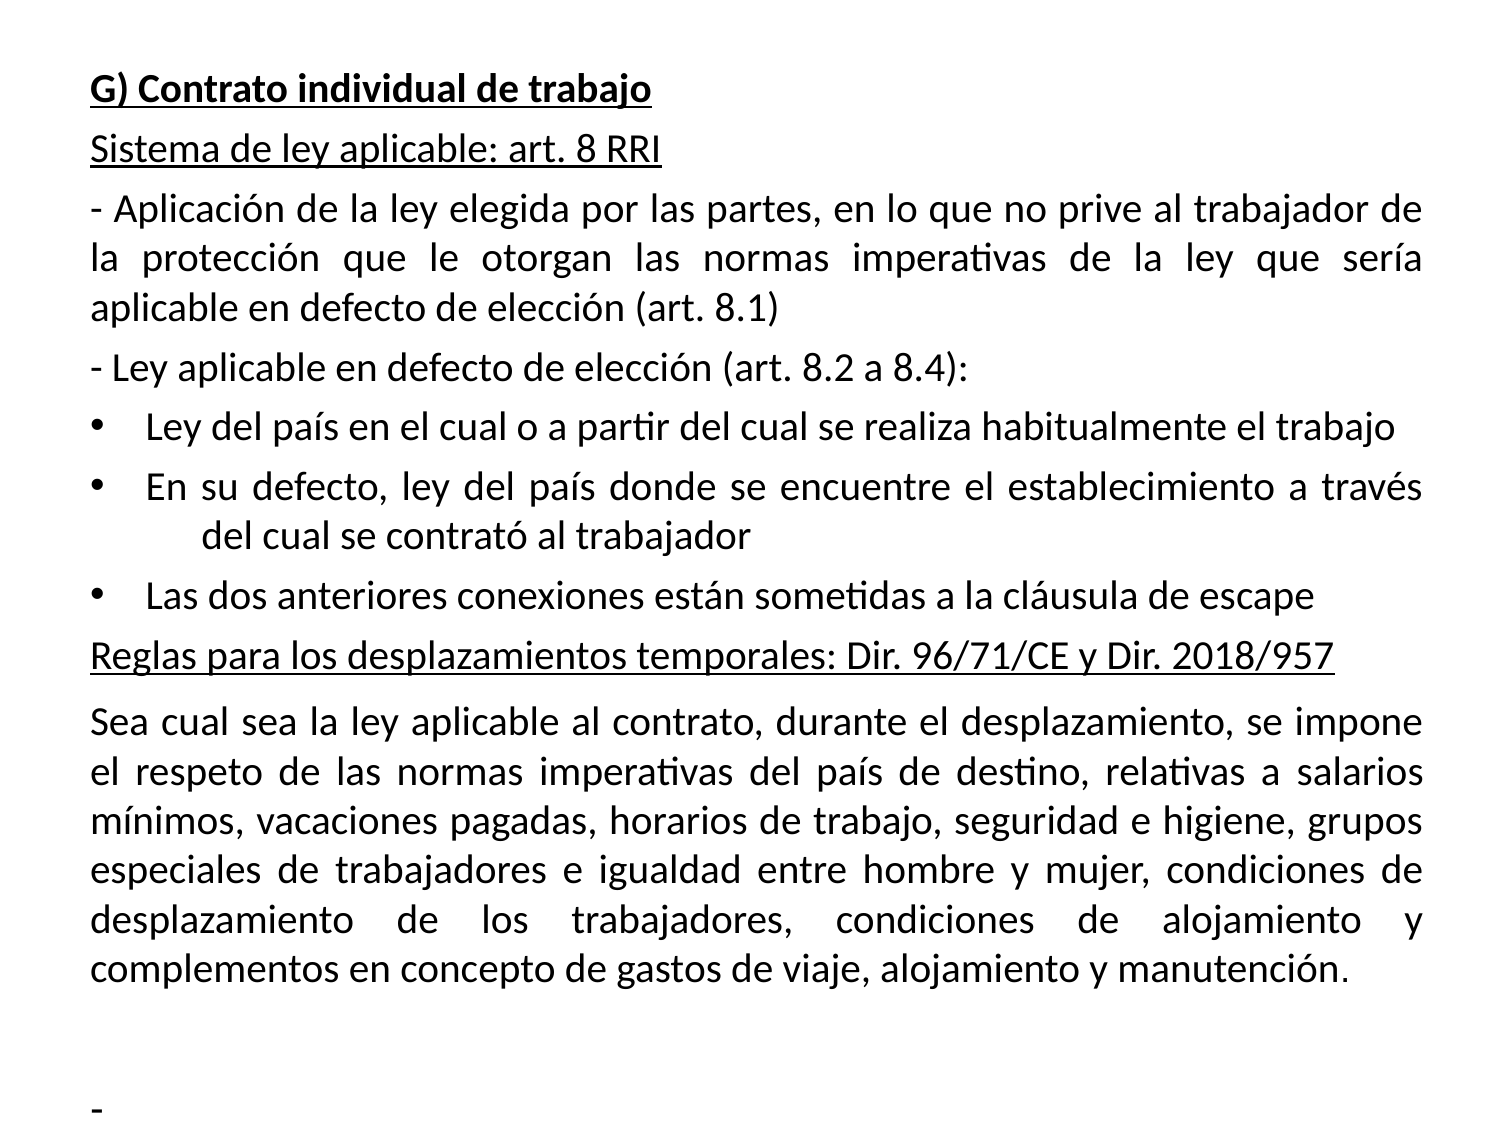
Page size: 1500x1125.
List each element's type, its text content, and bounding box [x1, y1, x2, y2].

list G) Contrato individual de trabajo Sistema de ley aplicable: art. 8 RRI - Aplicación de la ley elegida por las partes, en lo que no prive al trabajador de la protección que le otorgan las normas imperativas de la ley que sería aplicable en defecto de elección (art. 8.1) - Ley aplicable en defecto de elección (art. 8.2 a 8.4): Ley del país en el cual o a partir del cual se realiza habitualmente el trabajo En su defecto, ley del país donde se encuentre el establecimiento a través del cual se contrató al trabajador Las dos anteriores conexiones están sometidas a la cláusula de escape Reglas para los desplazamientos temporales: Dir. 96/71/CE y Dir. 2018/957 Sea cual sea la ley aplicable al contrato, durante el desplazamiento, se impone el respeto de las normas imperativas del país de destino, relativas a salarios mínimos, vacaciones pagadas, horarios de trabajo, seguridad e higiene, grupos especiales de trabajadores e igualdad entre hombre y mujer, condiciones de desplazamiento de los trabajadores, condiciones de alojamiento y complementos en concepto de gastos de viaje, alojamiento y manutención. [75, 53, 1439, 1073]
